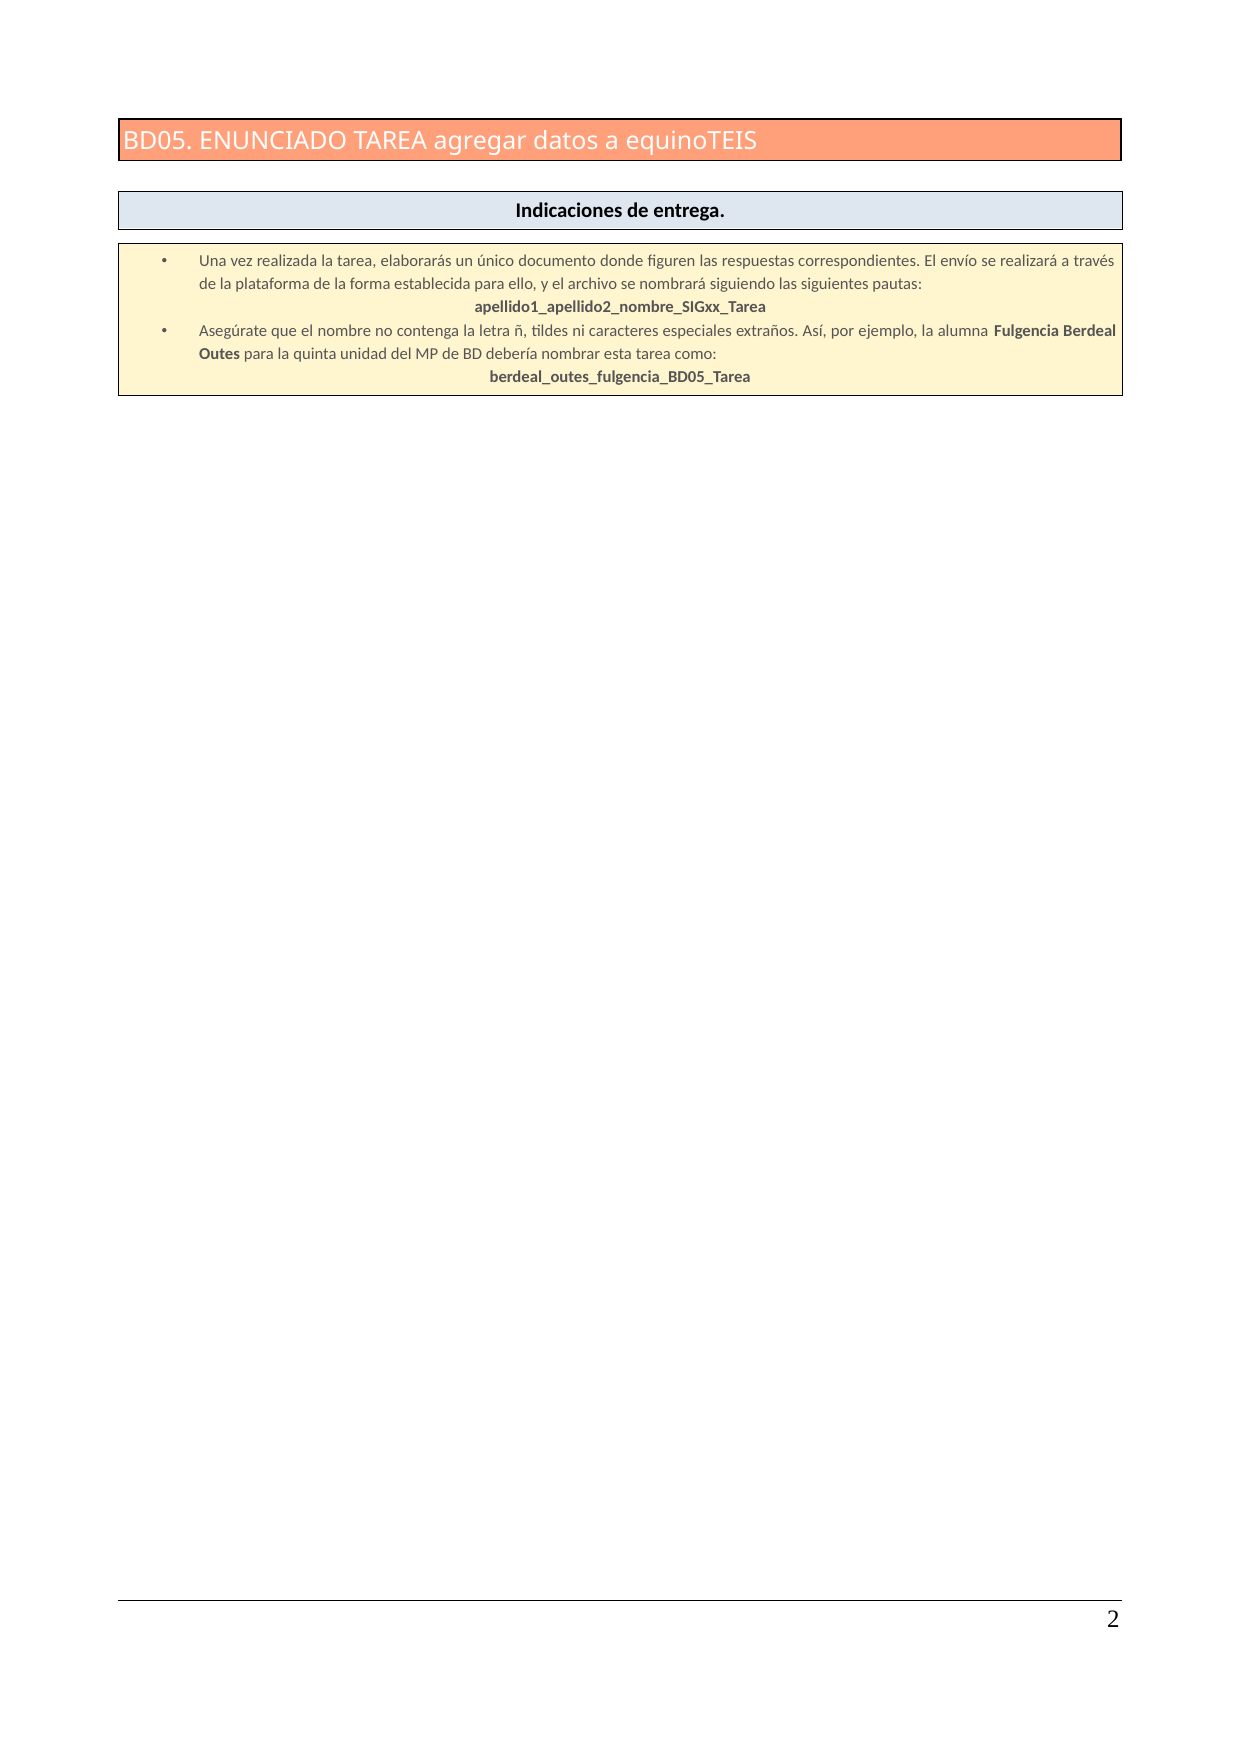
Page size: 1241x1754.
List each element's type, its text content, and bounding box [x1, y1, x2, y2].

table_header Indicaciones de entrega. [119, 192, 1122, 228]
table_header Una vez realizada la tarea, elaborarás un único documento donde figuren las respuestas correspondientes. El envío se realizará a través de la plataforma de la forma establecida para ello, y el archivo se nombrará siguiendo las siguientes pautas: apellido1_apellido2_nombre_SIGxx_Tarea Asegúrate que el nombre no contenga la letra ñ, tildes ni caracteres especiales extraños. Así, por ejemplo, la alumna Fulgencia Berdeal Outes para la quinta unidad del MP de BD debería nombrar esta tarea como: berdeal_outes_fulgencia_BD05_Tarea [119, 244, 1122, 395]
